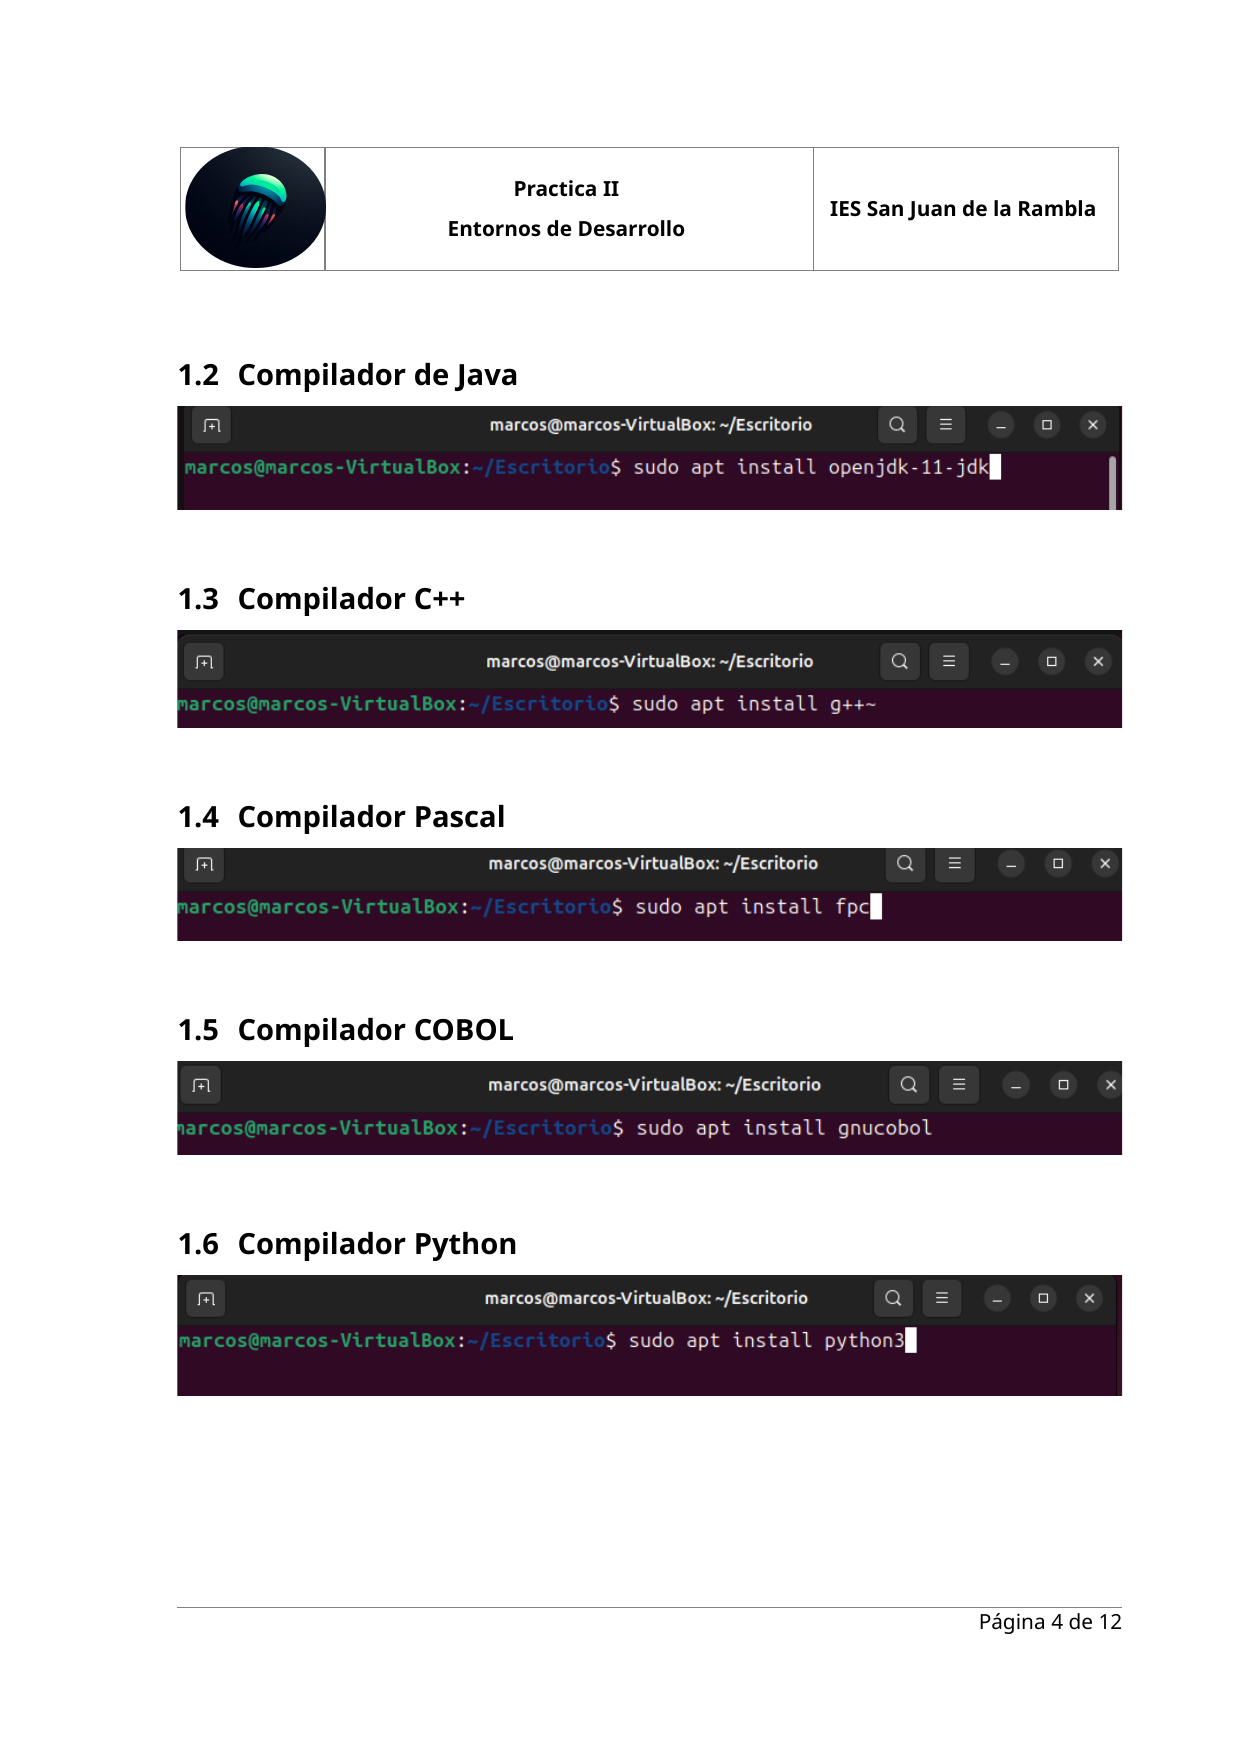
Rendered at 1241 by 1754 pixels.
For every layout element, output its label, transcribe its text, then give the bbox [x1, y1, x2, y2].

picture [177, 630, 1123, 728]
picture [177, 1061, 1123, 1155]
picture [177, 406, 1123, 510]
picture [177, 848, 1123, 941]
subtitle Compilador C++ [177, 578, 1122, 618]
picture [185, 147, 326, 268]
subtitle Compilador Python [177, 1223, 1122, 1263]
subtitle Compilador de Java [177, 354, 1122, 393]
subtitle Compilador COBOL [177, 1009, 1122, 1049]
subtitle Compilador Pascal [177, 797, 1122, 836]
picture [177, 1275, 1123, 1396]
